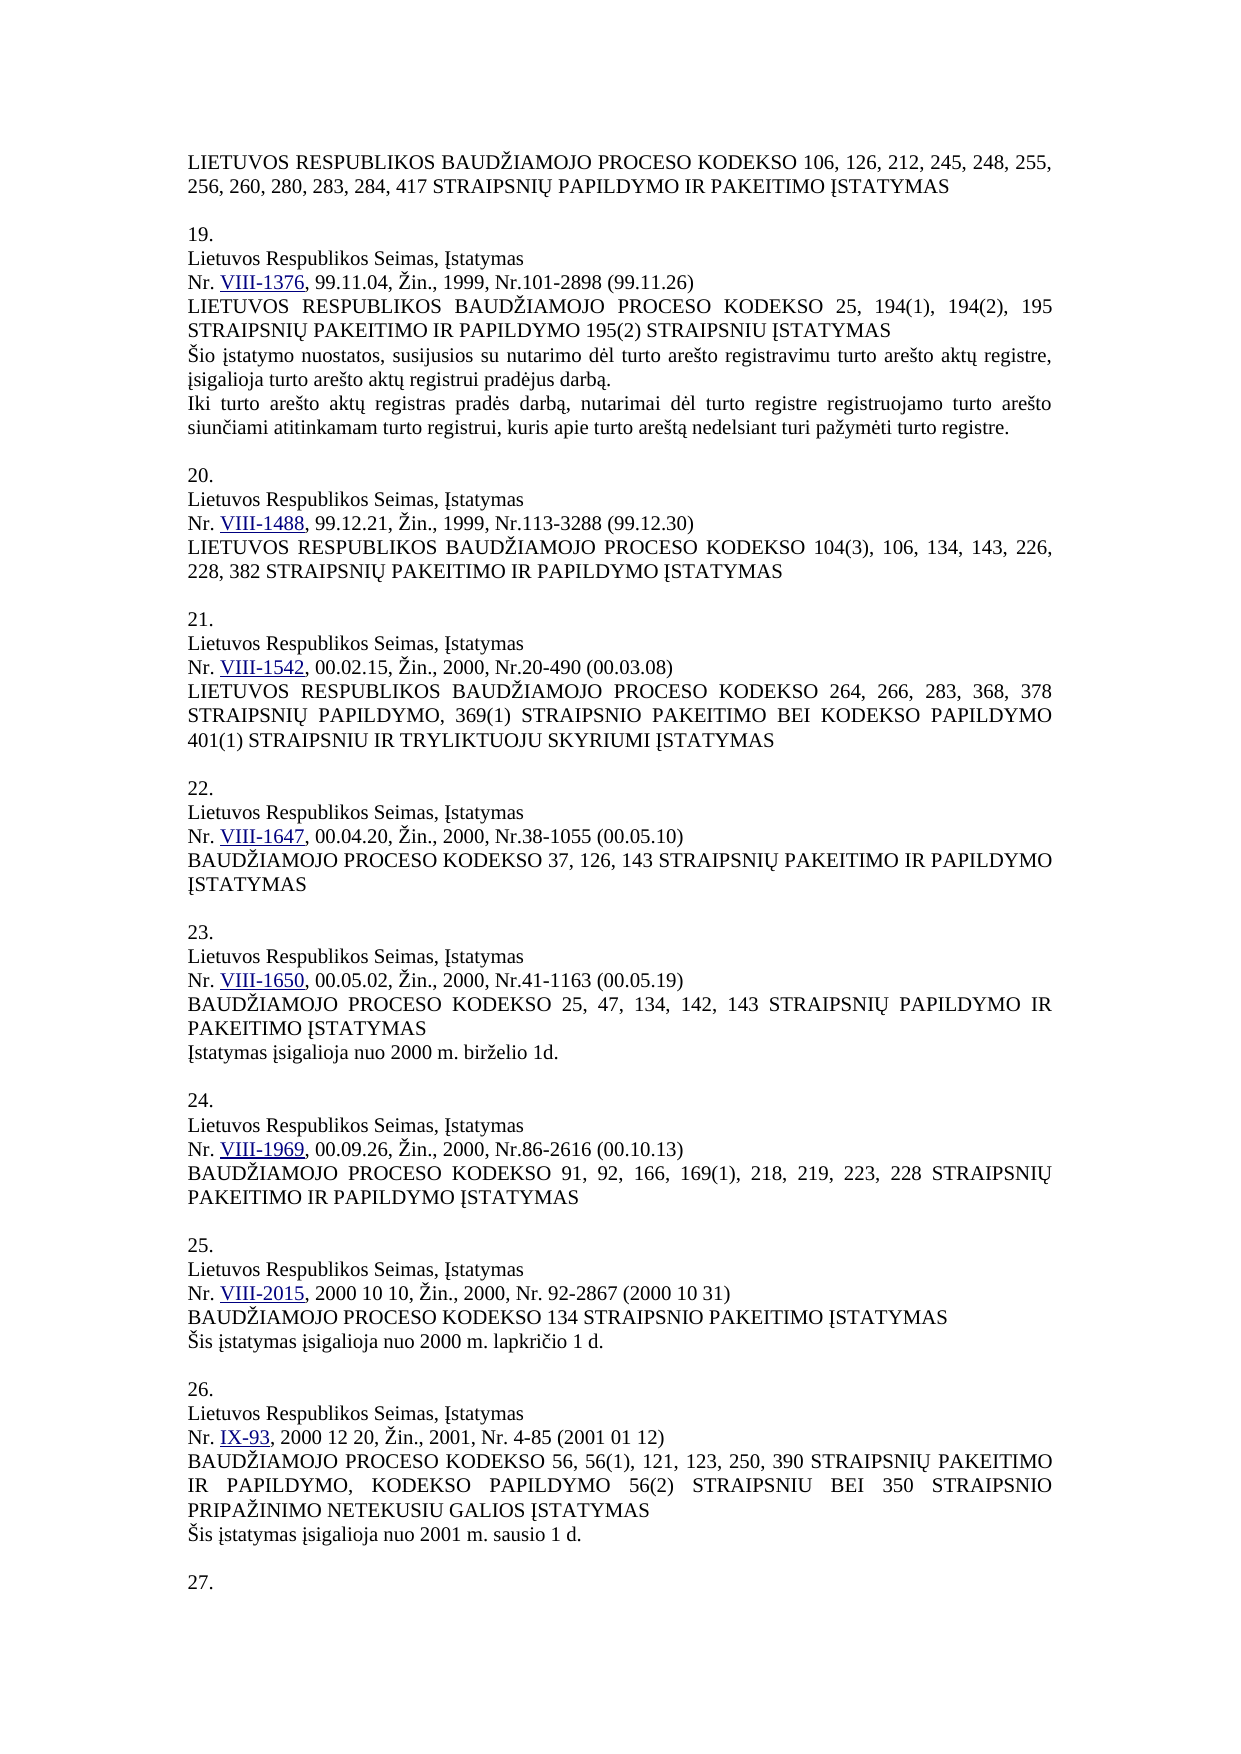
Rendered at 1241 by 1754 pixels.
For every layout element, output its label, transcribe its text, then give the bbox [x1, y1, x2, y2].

text Nr. VIII-2015, 2000 10 10, Žin., 2000, Nr. 92-2867 (2000 10 31) [187, 1281, 1053, 1305]
text LIETUVOS RESPUBLIKOS BAUDŽIAMOJO PROCESO KODEKSO 106, 126, 212, 245, 248, 255, 256, 260, 280, 283, 284, 417 STRAIPSNIŲ PAPILDYMO IR PAKEITIMO ĮSTATYMAS [187, 150, 1053, 198]
text Lietuvos Respublikos Seimas, Įstatymas [187, 800, 1053, 824]
text BAUDŽIAMOJO PROCESO KODEKSO 134 STRAIPSNIO PAKEITIMO ĮSTATYMAS [187, 1305, 1053, 1329]
text BAUDŽIAMOJO PROCESO KODEKSO 37, 126, 143 STRAIPSNIŲ PAKEITIMO IR PAPILDYMO ĮSTATYMAS [187, 848, 1053, 896]
text LIETUVOS RESPUBLIKOS BAUDŽIAMOJO PROCESO KODEKSO 104(3), 106, 134, 143, 226, 228, 382 STRAIPSNIŲ PAKEITIMO IR PAPILDYMO ĮSTATYMAS [187, 535, 1053, 583]
text LIETUVOS RESPUBLIKOS BAUDŽIAMOJO PROCESO KODEKSO 25, 194(1), 194(2), 195 STRAIPSNIŲ PAKEITIMO IR PAPILDYMO 195(2) STRAIPSNIU ĮSTATYMAS [187, 294, 1053, 342]
text BAUDŽIAMOJO PROCESO KODEKSO 25, 47, 134, 142, 143 STRAIPSNIŲ PAPILDYMO IR PAKEITIMO ĮSTATYMAS [187, 992, 1053, 1040]
text Lietuvos Respublikos Seimas, Įstatymas [187, 944, 1053, 968]
text Įstatymas įsigalioja nuo 2000 m. birželio 1d. [187, 1040, 1053, 1064]
text 20. [187, 463, 1053, 487]
text Nr. VIII-1376, 99.11.04, Žin., 1999, Nr.101-2898 (99.11.26) [187, 270, 1053, 294]
text Nr. IX-93, 2000 12 20, Žin., 2001, Nr. 4-85 (2001 01 12) [187, 1425, 1053, 1449]
text Lietuvos Respublikos Seimas, Įstatymas [187, 1401, 1053, 1425]
text BAUDŽIAMOJO PROCESO KODEKSO 56, 56(1), 121, 123, 250, 390 STRAIPSNIŲ PAKEITIMO IR PAPILDYMO, KODEKSO PAPILDYMO 56(2) STRAIPSNIU BEI 350 STRAIPSNIO PRIPAŽINIMO NETEKUSIU GALIOS ĮSTATYMAS [187, 1449, 1053, 1522]
text Lietuvos Respublikos Seimas, Įstatymas [187, 1257, 1053, 1281]
text 24. [187, 1088, 1053, 1112]
text Nr. VIII-1488, 99.12.21, Žin., 1999, Nr.113-3288 (99.12.30) [187, 511, 1053, 535]
text Nr. VIII-1542, 00.02.15, Žin., 2000, Nr.20-490 (00.03.08) [187, 655, 1053, 679]
text Šis įstatymas įsigalioja nuo 2000 m. lapkričio 1 d. [187, 1329, 1053, 1353]
text Šis įstatymas įsigalioja nuo 2001 m. sausio 1 d. [187, 1522, 1053, 1546]
text Lietuvos Respublikos Seimas, Įstatymas [187, 1112, 1053, 1137]
text 19. [187, 222, 1053, 246]
text 27. [187, 1570, 1053, 1594]
text Šio įstatymo nuostatos, susijusios su nutarimo dėl turto arešto registravimu turto arešto aktų registre, įsigalioja turto arešto aktų registrui pradėjus darbą. [187, 342, 1053, 391]
text Nr. VIII-1969, 00.09.26, Žin., 2000, Nr.86-2616 (00.10.13) [187, 1137, 1053, 1161]
text Nr. VIII-1650, 00.05.02, Žin., 2000, Nr.41-1163 (00.05.19) [187, 968, 1053, 992]
text 26. [187, 1377, 1053, 1401]
text Nr. VIII-1647, 00.04.20, Žin., 2000, Nr.38-1055 (00.05.10) [187, 824, 1053, 848]
text Lietuvos Respublikos Seimas, Įstatymas [187, 487, 1053, 511]
text Lietuvos Respublikos Seimas, Įstatymas [187, 246, 1053, 270]
text Lietuvos Respublikos Seimas, Įstatymas [187, 631, 1053, 655]
text 25. [187, 1233, 1053, 1257]
text 23. [187, 920, 1053, 944]
text BAUDŽIAMOJO PROCESO KODEKSO 91, 92, 166, 169(1), 218, 219, 223, 228 STRAIPSNIŲ PAKEITIMO IR PAPILDYMO ĮSTATYMAS [187, 1161, 1053, 1209]
text LIETUVOS RESPUBLIKOS BAUDŽIAMOJO PROCESO KODEKSO 264, 266, 283, 368, 378 STRAIPSNIŲ PAPILDYMO, 369(1) STRAIPSNIO PAKEITIMO BEI KODEKSO PAPILDYMO 401(1) STRAIPSNIU IR TRYLIKTUOJU SKYRIUMI ĮSTATYMAS [187, 679, 1053, 752]
text 21. [187, 607, 1053, 631]
text 22. [187, 776, 1053, 800]
text Iki turto arešto aktų registras pradės darbą, nutarimai dėl turto registre registruojamo turto arešto siunčiami atitinkamam turto registrui, kuris apie turto areštą nedelsiant turi pažymėti turto registre. [187, 391, 1053, 439]
